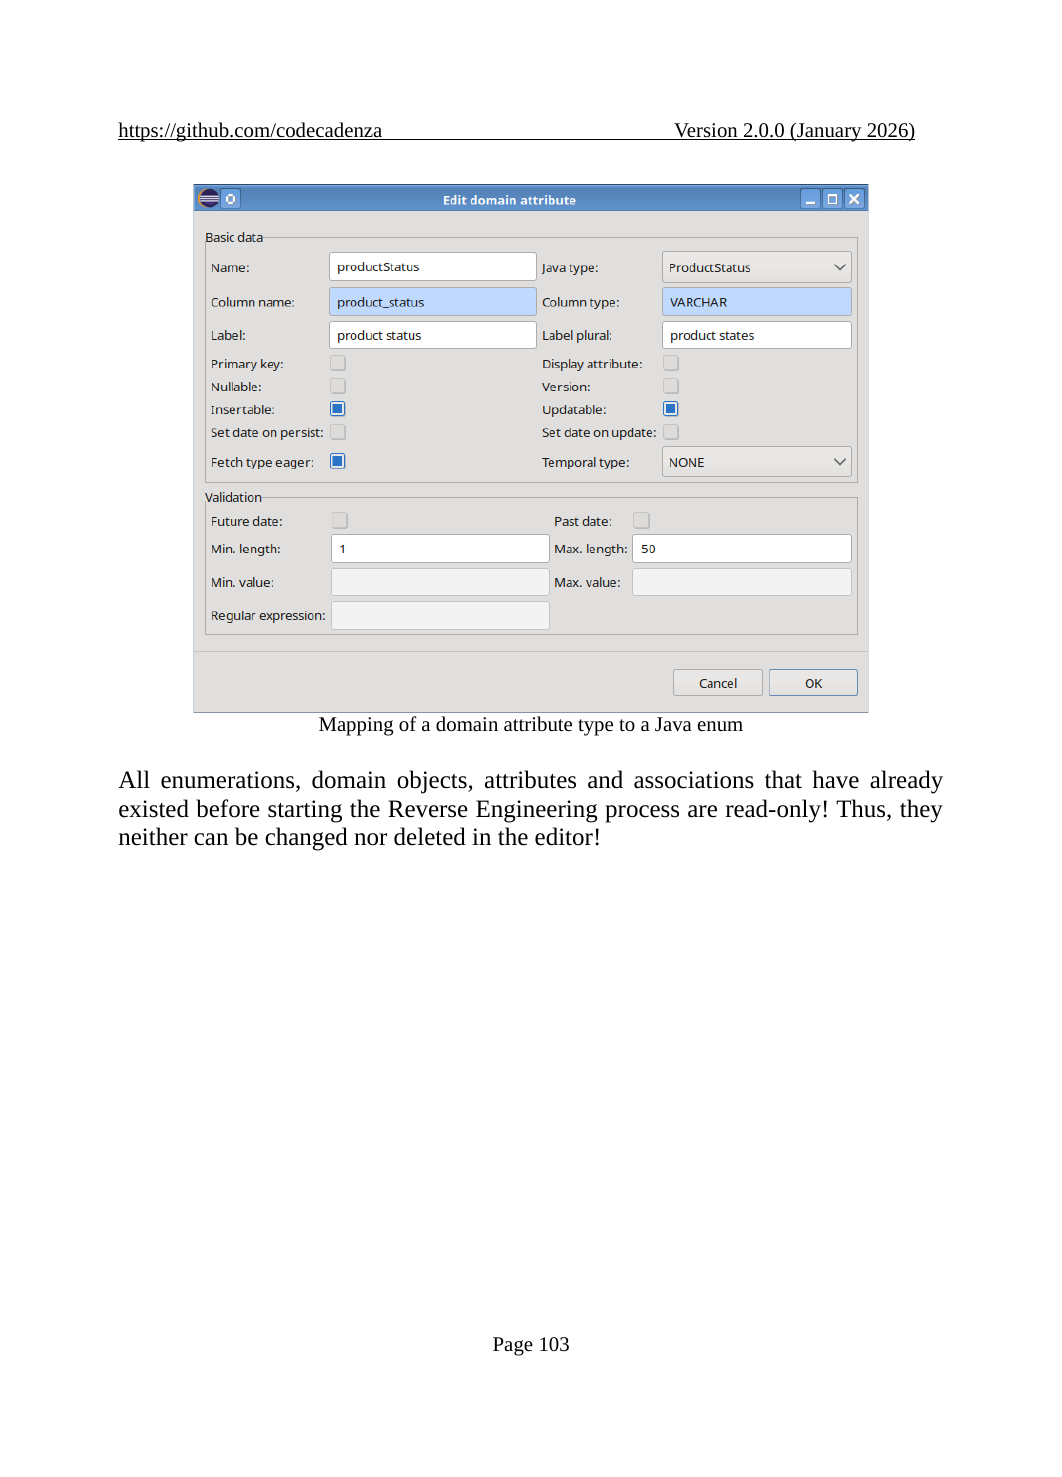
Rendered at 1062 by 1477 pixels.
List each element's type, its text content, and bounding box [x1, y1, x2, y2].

picture [193, 184, 869, 713]
text Mapping of a domain attribute type to a Java enum [193, 713, 868, 736]
text All enumerations, domain objects, attributes and associations that have already existed before starting the Reverse Engineering process are read-only! Thus, they neither can be changed nor deleted in the editor! [118, 765, 944, 851]
